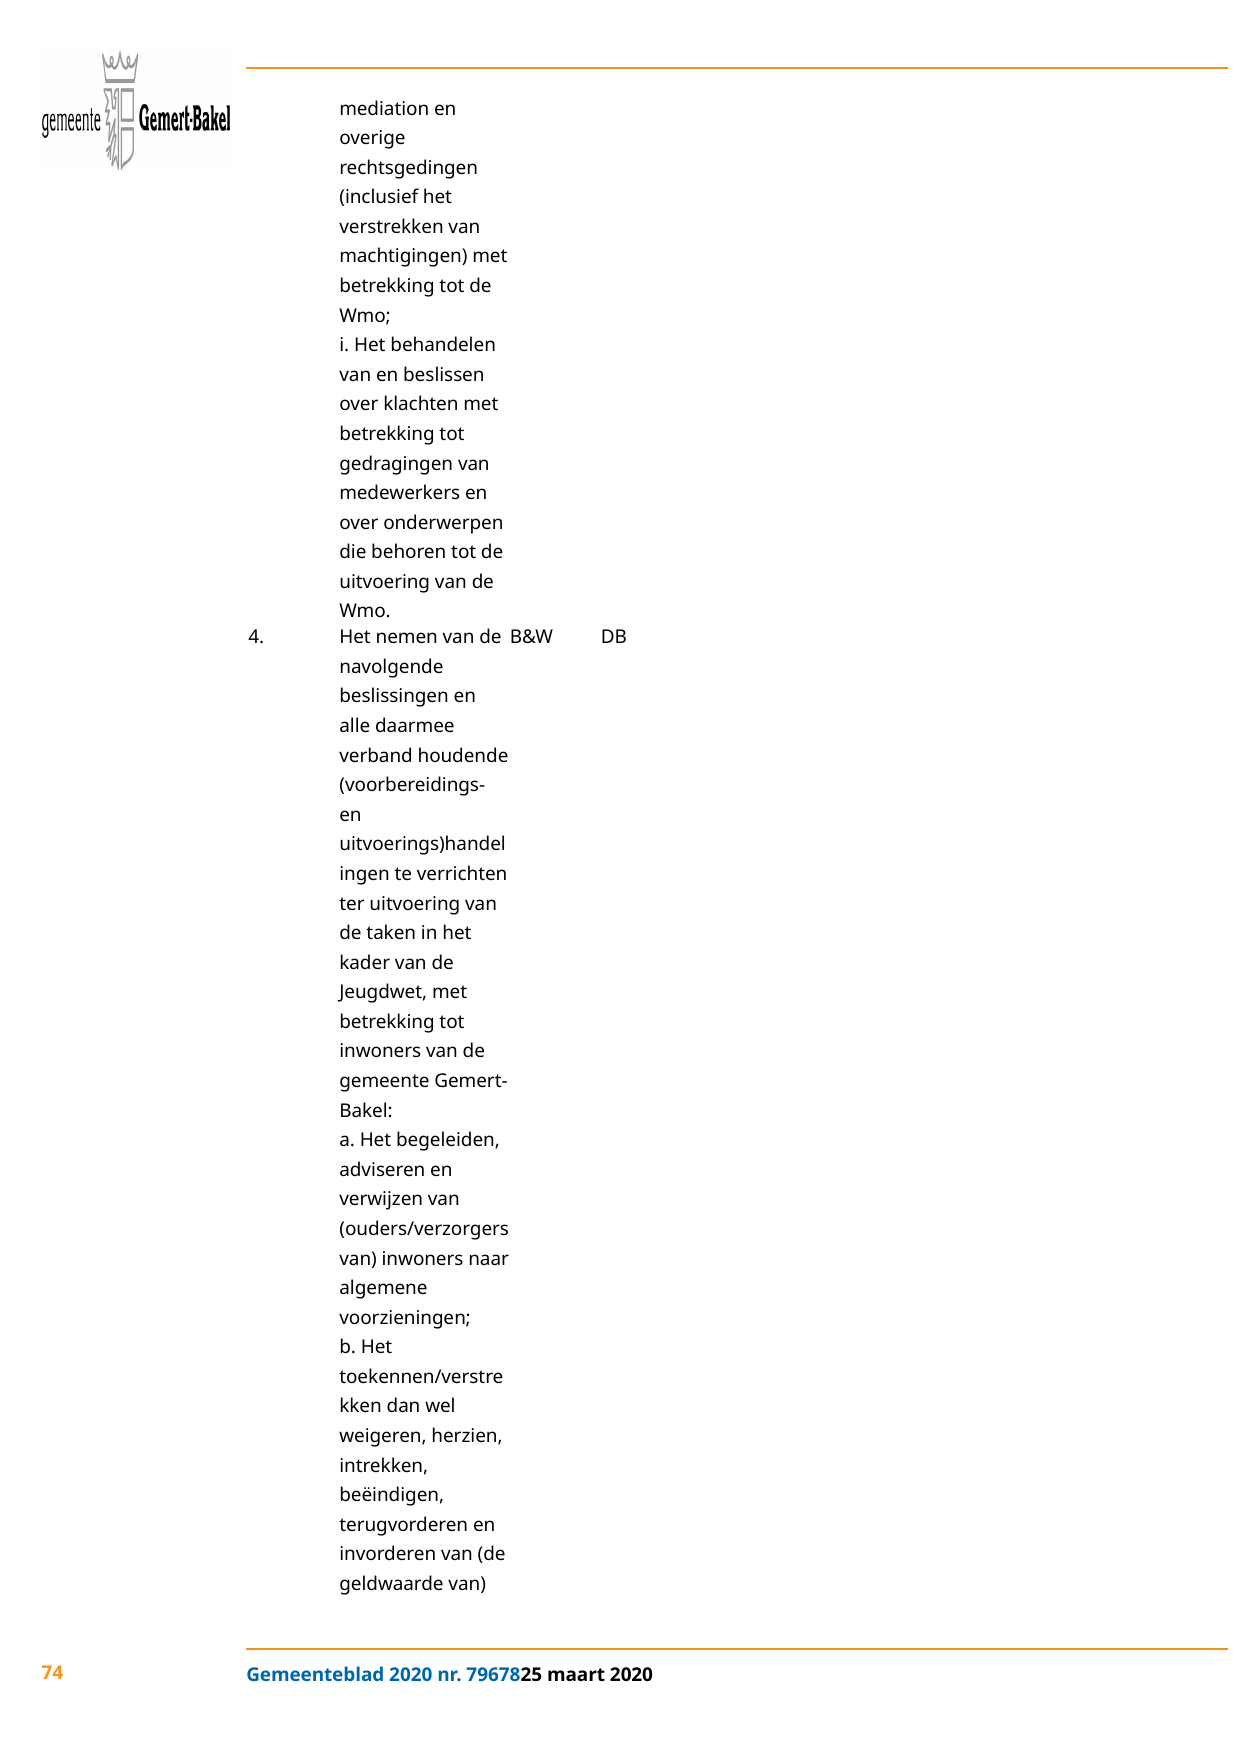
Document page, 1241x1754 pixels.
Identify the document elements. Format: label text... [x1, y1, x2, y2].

table_cell [692, 624, 783, 1596]
table_cell mediation en overige rechtsgedingen (inclusief het verstrekken van machtigingen) met betrekking tot de Wmo; i. Het behandelen van en beslissen over klachten met betrekking tot gedragingen van medewerkers en over onderwerpen die behoren tot de uitvoering van de Wmo. [339, 95, 509, 623]
picture [41, 47, 231, 172]
table_cell DB [601, 624, 692, 1596]
table_cell [965, 95, 1056, 623]
table_cell [601, 95, 692, 623]
table_cell [965, 624, 1056, 1596]
table_cell [783, 95, 874, 623]
table_cell B&W [510, 624, 601, 1596]
table_cell Het nemen van de navolgende beslissingen en alle daarmee verband houdende (voorbereidings- en uitvoerings)handelingen te verrichten ter uitvoering van de taken in het kader van de Jeugdwet, met betrekking tot inwoners van de gemeente Gemert-Bakel: a. Het begeleiden, adviseren en verwijzen van (ouders/verzorgers van) inwoners naar algemene voorzieningen; b. Het toekennen/verstrekken dan wel weigeren, herzien, intrekken, beëindigen, terugvorderen en invorderen van (de geldwaarde van) [339, 624, 509, 1596]
table_cell [692, 95, 783, 623]
table_cell [874, 95, 965, 623]
table_cell [874, 624, 965, 1596]
table_cell [1056, 624, 1152, 1596]
table_cell 4. [248, 624, 339, 1596]
table_cell [510, 95, 601, 623]
table_cell [248, 95, 339, 623]
table_cell [1056, 95, 1152, 623]
table_cell [783, 624, 874, 1596]
